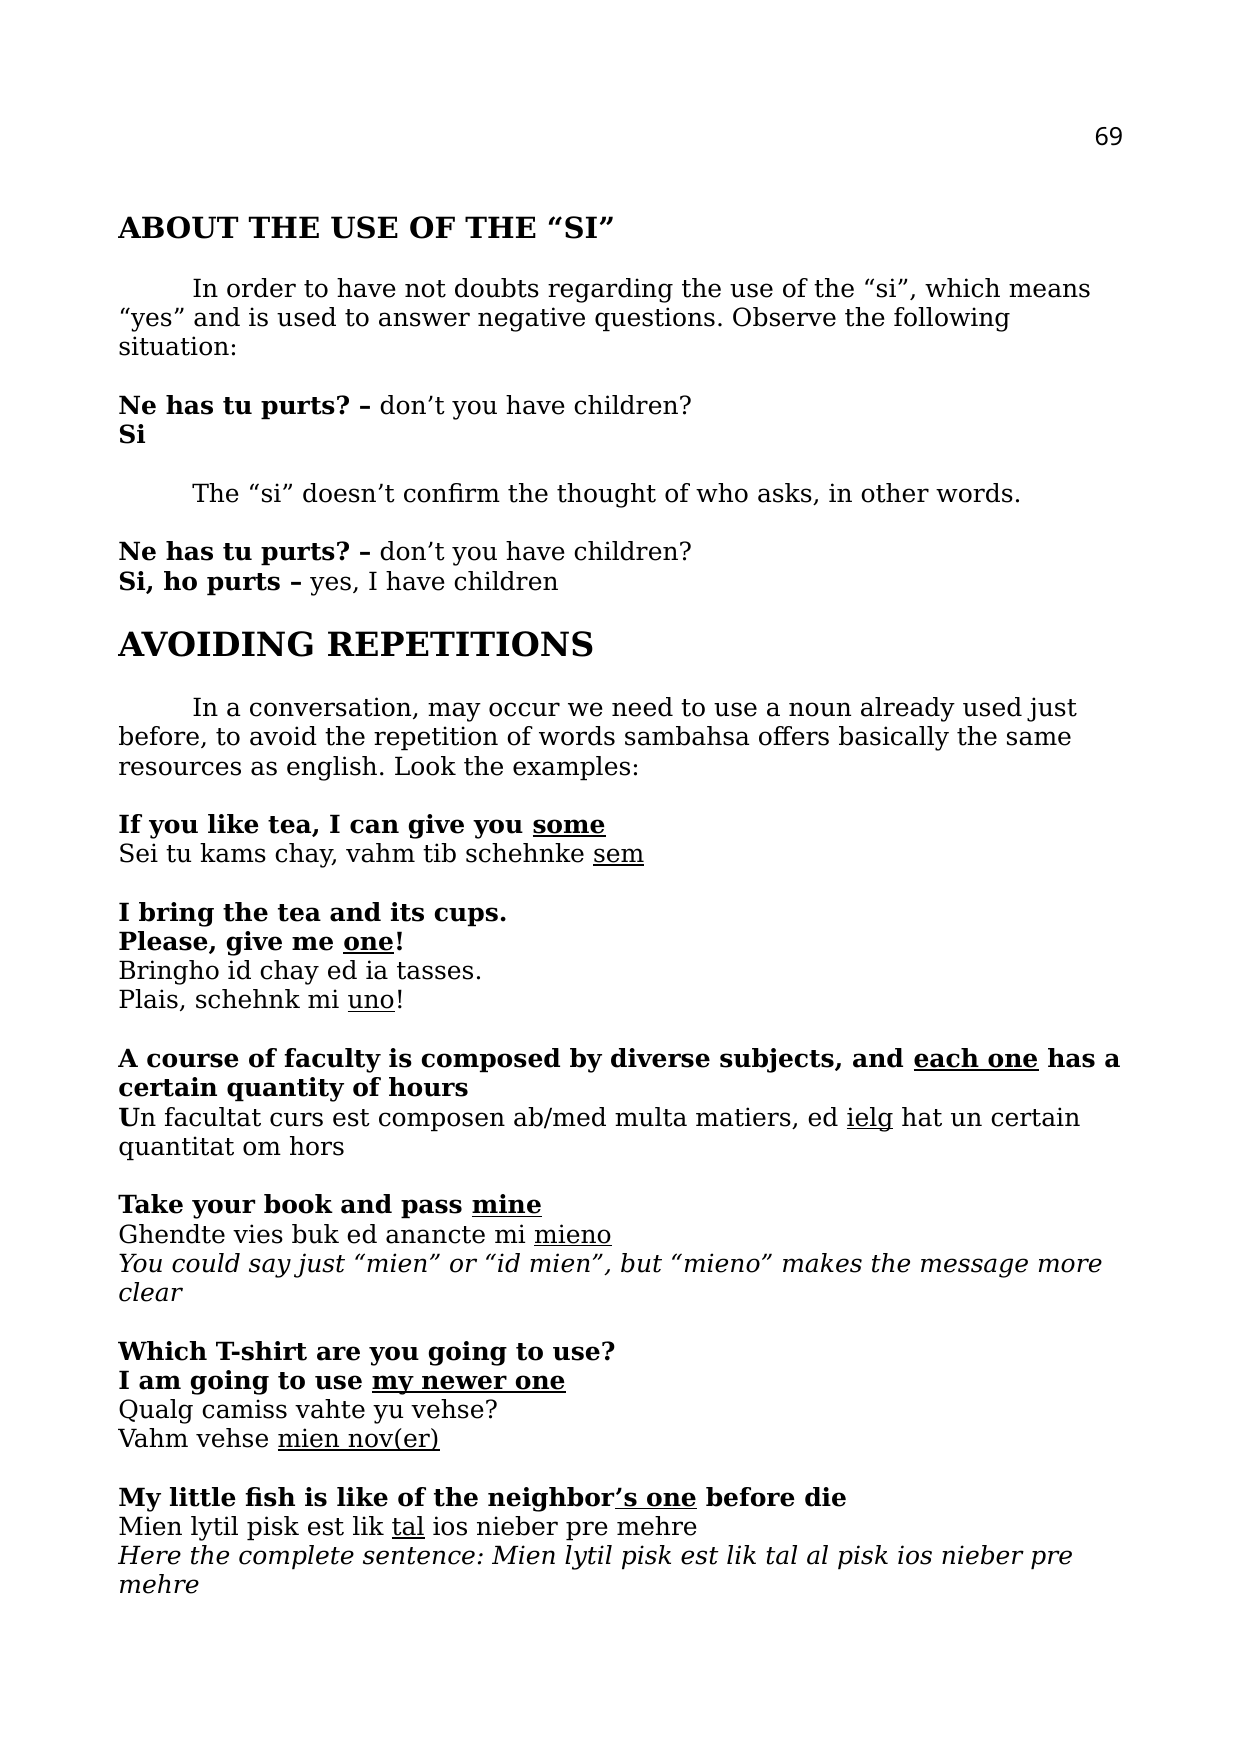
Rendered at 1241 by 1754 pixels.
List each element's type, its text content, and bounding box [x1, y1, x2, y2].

text Un facultat curs est composen ab/med multa matiers, ed ielg hat un certain quantitat om hors [118, 1103, 1123, 1161]
text Bringho id chay ed ia tasses. [118, 957, 1123, 986]
text In order to have not doubts regarding the use of the “si”, which means “yes” and is used to answer negative questions. Observe the following situation: [118, 274, 1123, 362]
text My little fish is like of the neighbor’s one before die [118, 1483, 1123, 1512]
text Ne has tu purts? – don’t you have children? [118, 537, 1123, 567]
text In a conversation, may occur we need to use a noun already used just before, to avoid the repetition of words sambahsa offers basically the same resources as english. Look the examples: [118, 693, 1123, 781]
text Mien lytil pisk est lik tal ios nieber pre mehre [118, 1512, 1123, 1541]
subtitle ABOUT THE USE OF THE “SI” [118, 211, 1123, 245]
text You could say just “mien” or “id mien”, but “mieno” makes the message more clear [118, 1249, 1123, 1307]
text I am going to use my newer one [118, 1366, 1123, 1395]
text I bring the tea and its cups. [118, 898, 1123, 927]
subtitle AVOIDING REPETITIONS [118, 625, 1123, 664]
text A course of faculty is composed by diverse subjects, and each one has a certain quantity of hours [118, 1044, 1123, 1103]
text Si, ho purts – yes, I have children [118, 567, 1123, 596]
text Please, give me one! [118, 927, 1123, 957]
text Here the complete sentence: Mien lytil pisk est lik tal al pisk ios nieber pre mehre [118, 1541, 1123, 1600]
text The “si” doesn’t confirm the thought of who asks, in other words. [118, 479, 1123, 508]
text Ghendte vies buk ed anancte mi mieno [118, 1220, 1123, 1249]
text Qualg camiss vahte yu vehse? [118, 1395, 1123, 1424]
text Ne has tu purts? – don’t you have children? [118, 391, 1123, 420]
text Vahm vehse mien nov(er) [118, 1424, 1123, 1454]
text Sei tu kams chay, vahm tib schehnke sem [118, 839, 1123, 869]
text If you like tea, I can give you some [118, 810, 1123, 839]
text Which T-shirt are you going to use? [118, 1337, 1123, 1366]
text Si [118, 420, 1123, 450]
text Plais, schehnk mi uno! [118, 986, 1123, 1015]
text Take your book and pass mine [118, 1191, 1123, 1220]
